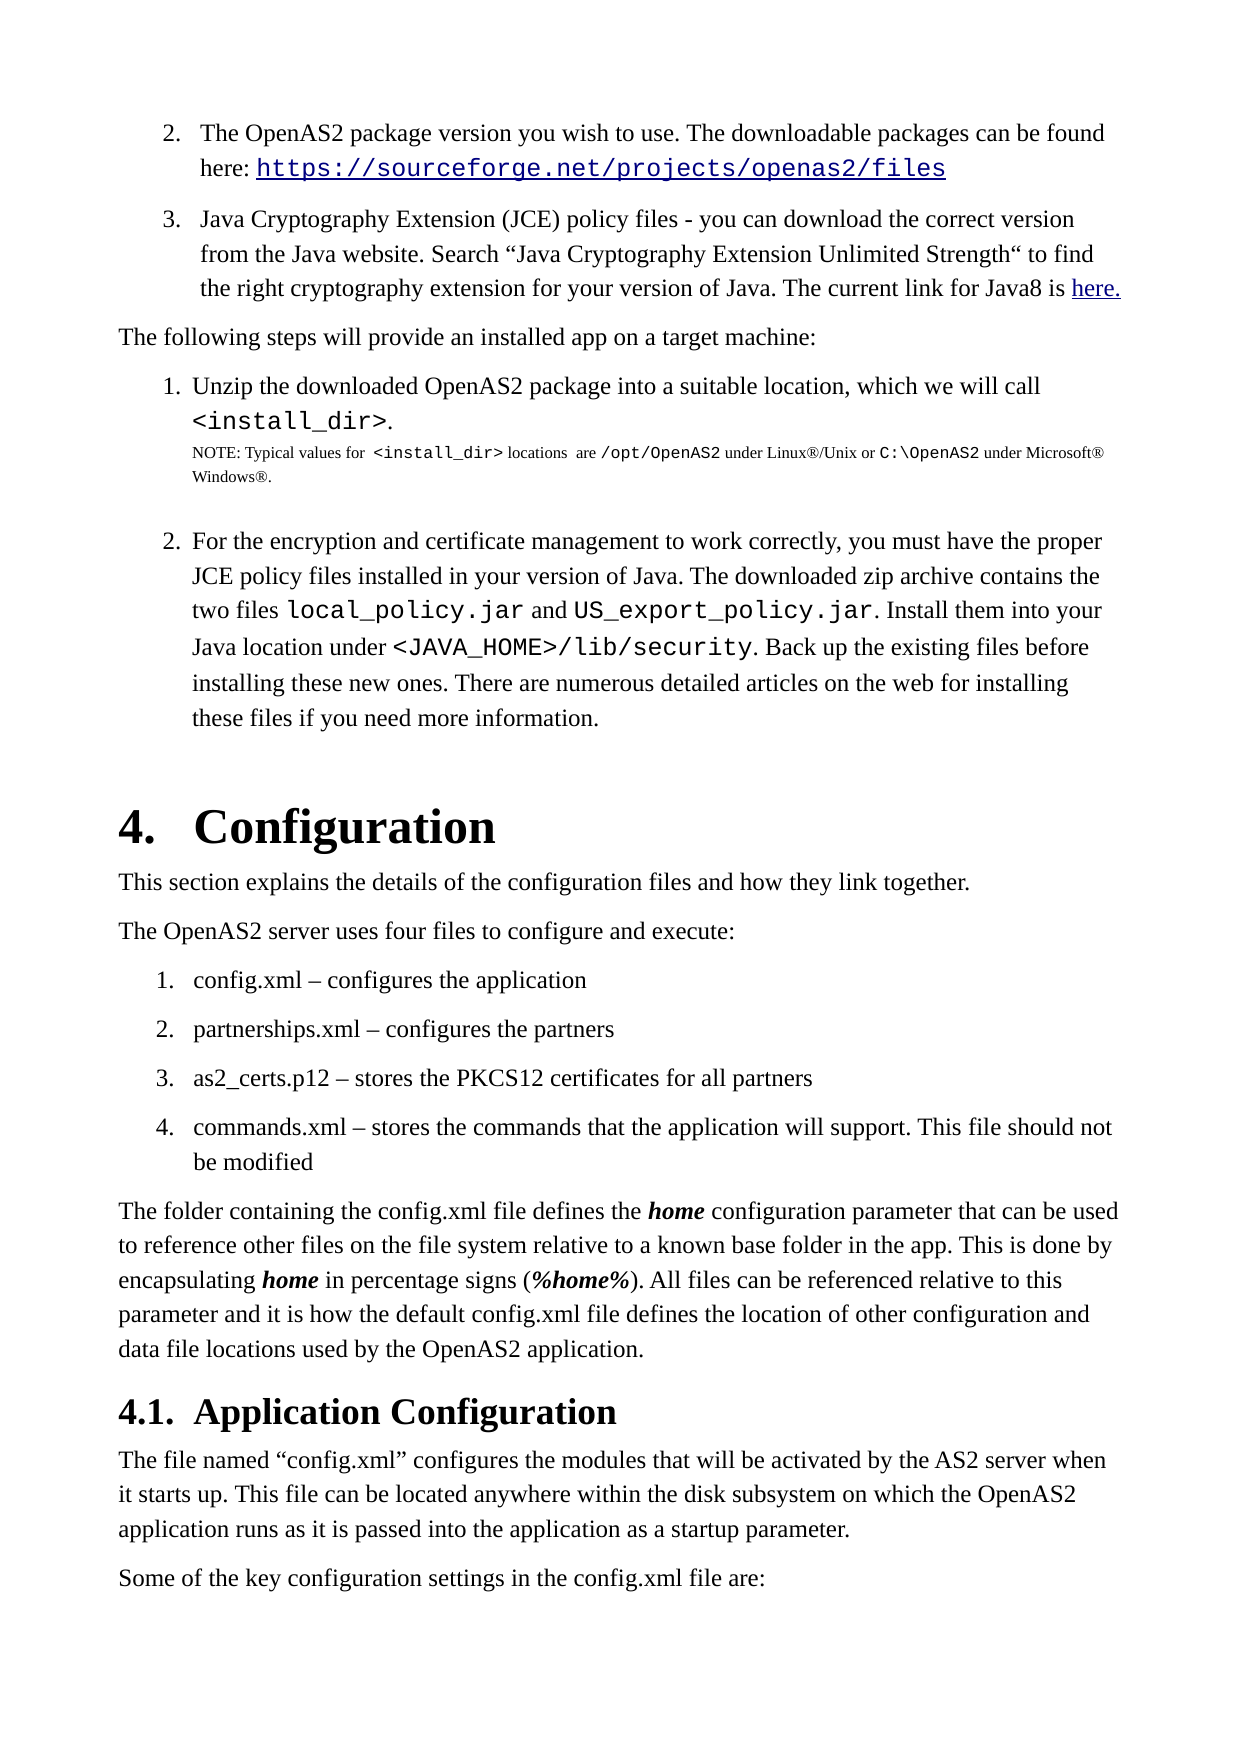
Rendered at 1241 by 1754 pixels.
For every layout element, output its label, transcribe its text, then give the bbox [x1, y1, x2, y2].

list Java Cryptography Extension (JCE) policy files - you can download the correct version from the Java website. Search “Java Cryptography Extension Unlimited Strength“ to find the right cryptography extension for your version of Java. The current link for Java8 is here. [162, 204, 1122, 302]
text The OpenAS2 server uses four files to configure and execute: [118, 916, 1122, 945]
subtitle Application Configuration [118, 1389, 1122, 1432]
text This section explains the details of the configuration files and how they link together. [118, 867, 1122, 896]
list as2_certs.p12 – stores the PKCS12 certificates for all partners [156, 1063, 1122, 1092]
list partnerships.xml – configures the partners [156, 1014, 1122, 1043]
text The following steps will provide an installed app on a target machine: [118, 322, 1122, 351]
text Some of the key configuration settings in the config.xml file are: [118, 1563, 1122, 1591]
list commands.xml – stores the commands that the application will support. This file should not be modified [156, 1112, 1122, 1176]
list NOTE: Typical values for <install_dir> locations are /opt/OpenAS2 under Linux®/Unix or C:\OpenAS2 under Microsoft® Windows®. [162, 443, 1122, 521]
list config.xml – configures the application [156, 965, 1122, 994]
subtitle Configuration [118, 797, 1122, 854]
text The file named “config.xml” configures the modules that will be activated by the AS2 server when it starts up. This file can be located anywhere within the disk subsystem on which the OpenAS2 application runs as it is passed into the application as a startup parameter. [118, 1445, 1122, 1542]
list Unzip the downloaded OpenAS2 package into a suitable location, which we will call <install_dir>. [162, 371, 1122, 437]
list For the encryption and certificate management to work correctly, you must have the proper JCE policy files installed in your version of Java. The downloaded zip archive contains the two files local_policy.jar and US_export_policy.jar. Install them into your Java location under <JAVA_HOME>/lib/security. Back up the existing files before installing these new ones. There are numerous detailed articles on the web for installing these files if you need more information. [162, 526, 1122, 732]
list The OpenAS2 package version you wish to use. The downloadable packages can be found here: https://sourceforge.net/projects/openas2/files [162, 118, 1122, 183]
text The folder containing the config.xml file defines the home configuration parameter that can be used to reference other files on the file system relative to a known base folder in the app. This is done by encapsulating home in percentage signs (%home%). All files can be referenced relative to this parameter and it is how the default config.xml file defines the location of other configuration and data file locations used by the OpenAS2 application. [118, 1196, 1122, 1362]
